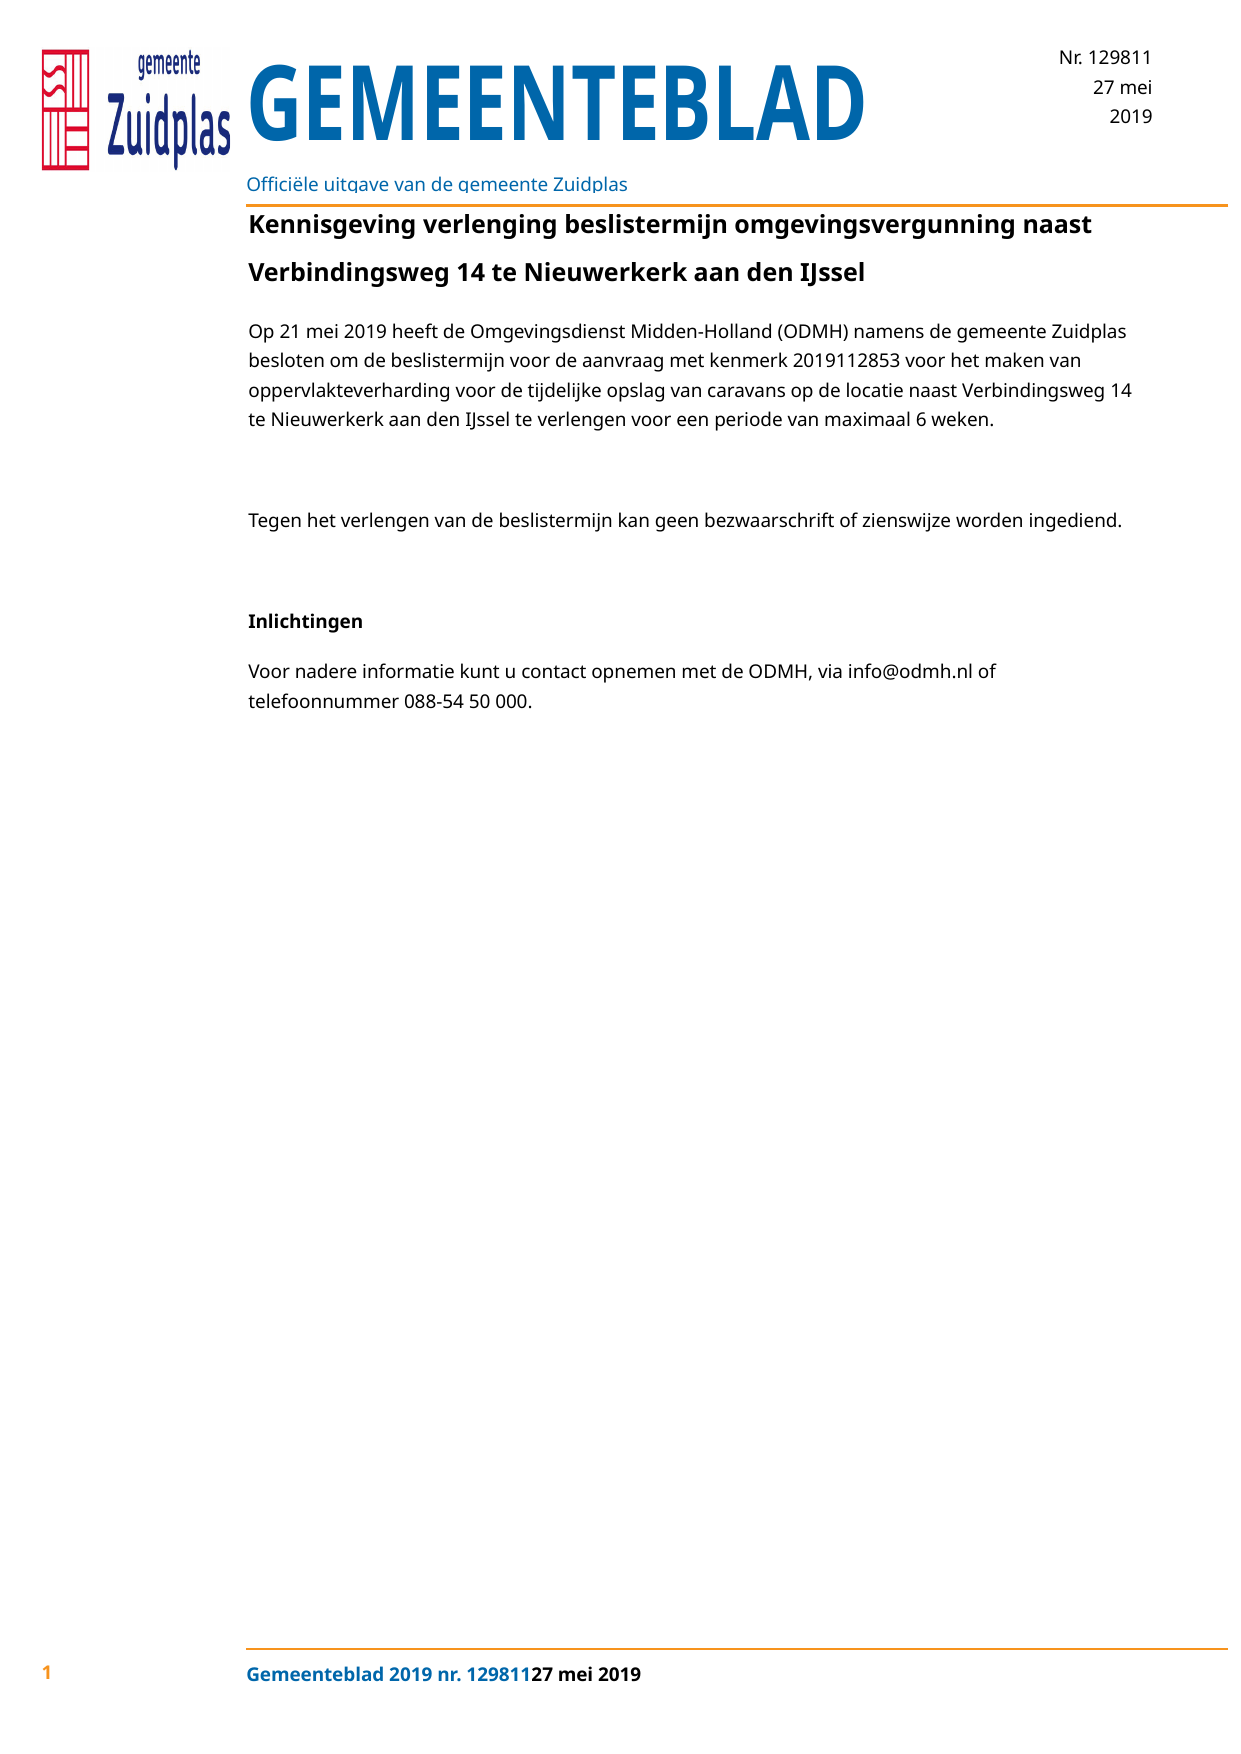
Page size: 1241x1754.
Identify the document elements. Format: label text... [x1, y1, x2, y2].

text Inlichtingen [248, 608, 1152, 634]
picture [41, 47, 231, 172]
text Kennisgeving verlenging beslistermijn omgevingsvergunning naast Verbindingsweg 14 te Nieuwerkerk aan den IJssel [248, 207, 1152, 288]
text Tegen het verlengen van de beslistermijn kan geen bezwaarschrift of zienswijze worden ingediend. [248, 507, 1152, 533]
text Op 21 mei 2019 heeft de Omgevingsdienst Midden-Holland (ODMH) namens de gemeente Zuidplas besloten om de beslistermijn voor de aanvraag met kenmerk 2019112853 voor het maken van oppervlakteverharding voor de tijdelijke opslag van caravans op de locatie naast Verbindingsweg 14 te Nieuwerkerk aan den IJssel te verlengen voor een periode van maximaal 6 weken. [248, 318, 1152, 432]
text Voor nadere informatie kunt u contact opnemen met de ODMH, via info@odmh.nl of telefoonnummer 088-54 50 000. [248, 659, 1152, 714]
